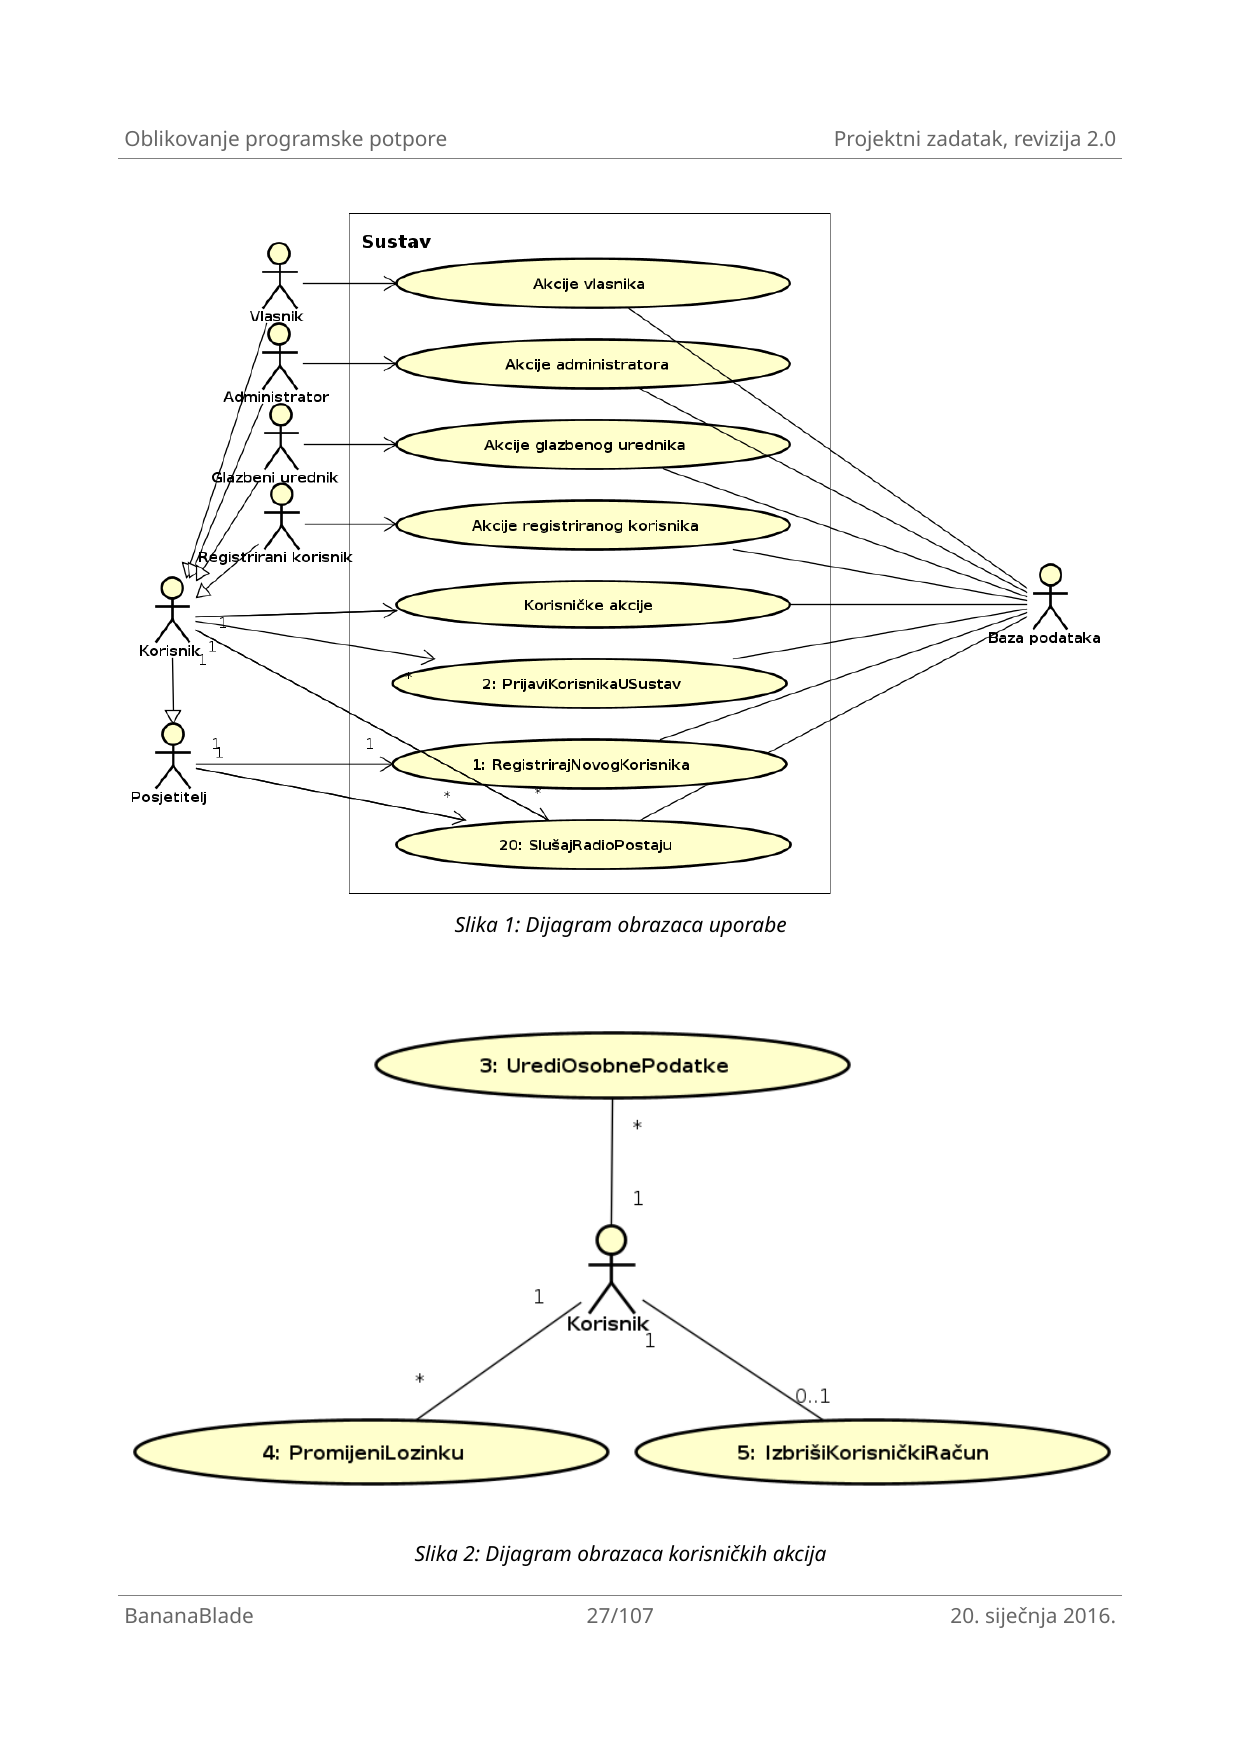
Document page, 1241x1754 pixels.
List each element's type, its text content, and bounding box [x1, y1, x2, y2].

picture [119, 202, 1124, 905]
text Slika 2: Dijagram obrazaca korisničkih akcija [120, 1500, 1124, 1568]
text Slika 1: Dijagram obrazaca uporabe [120, 905, 1124, 939]
picture [119, 1018, 1124, 1500]
text [120, 1006, 1124, 1018]
